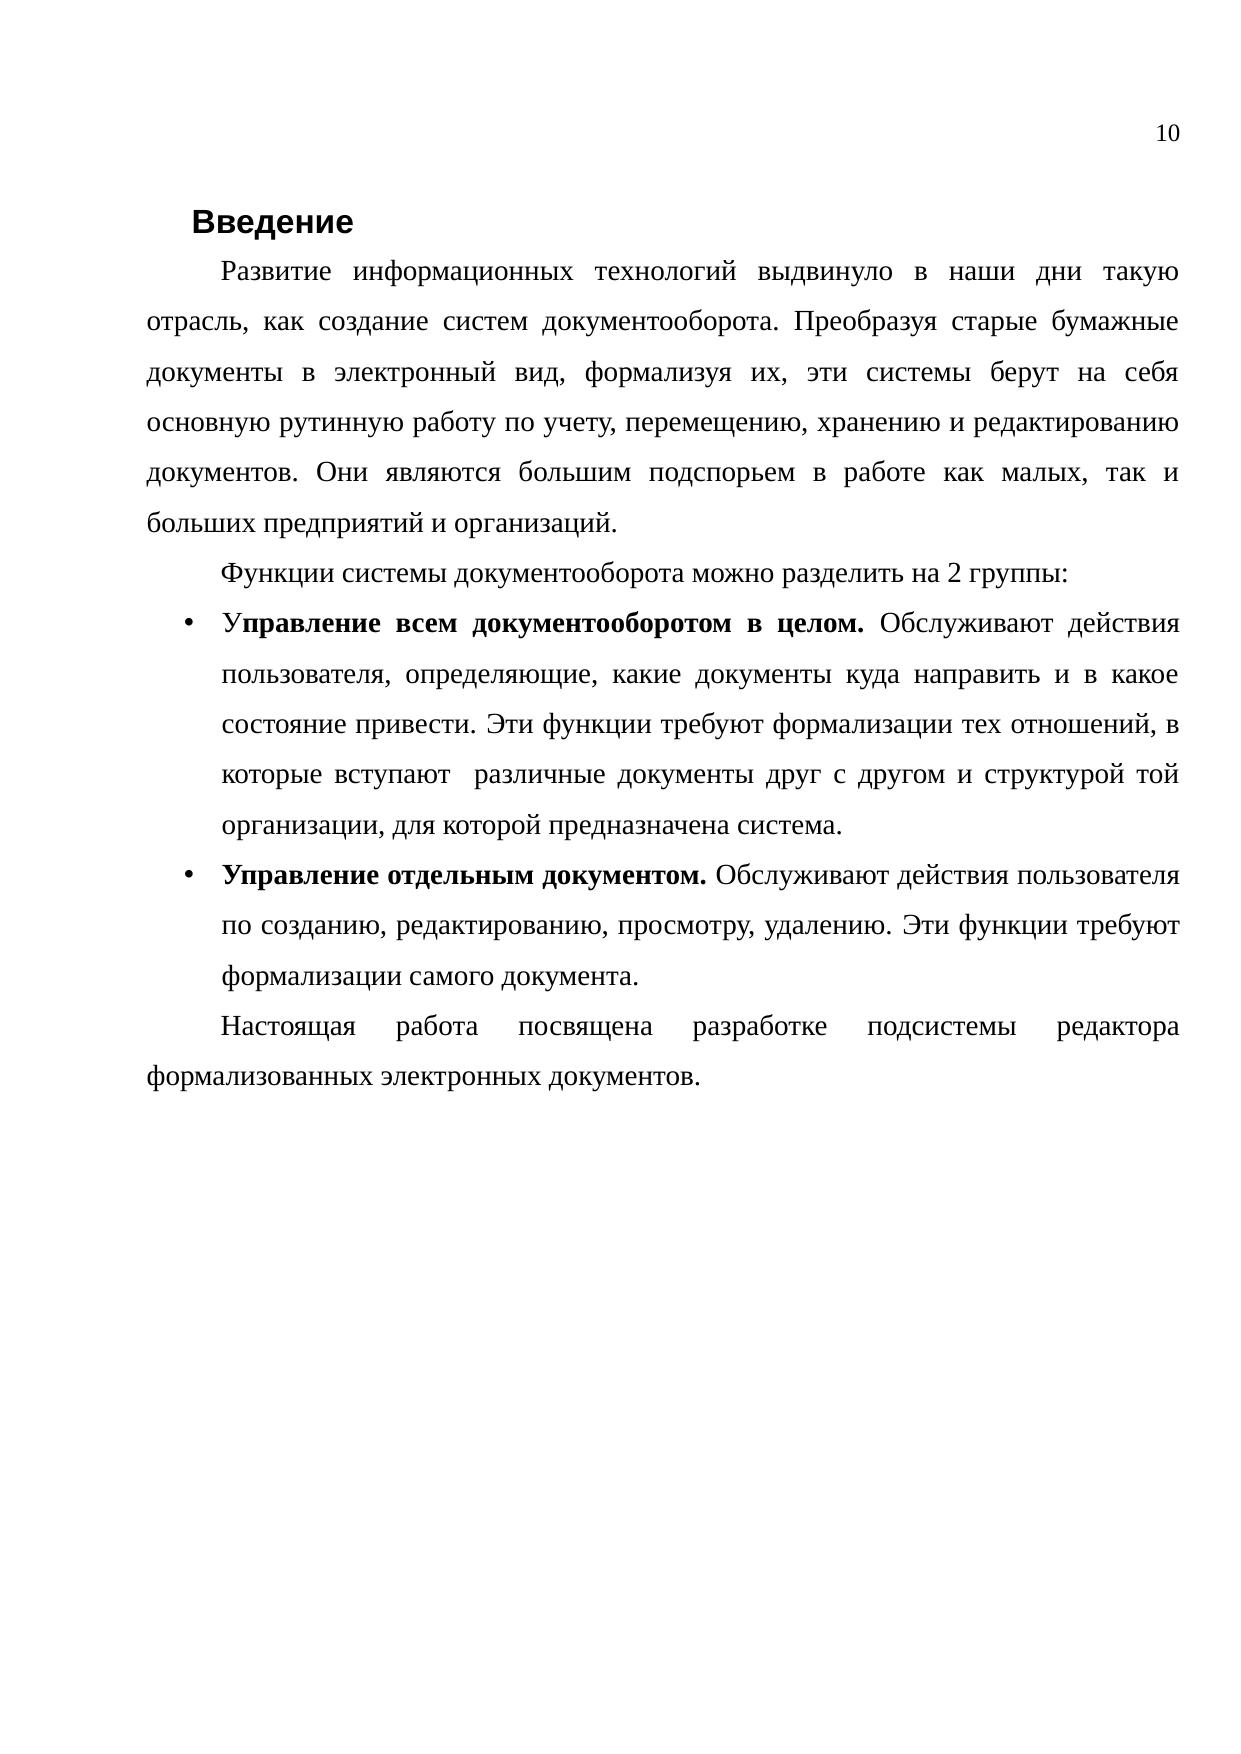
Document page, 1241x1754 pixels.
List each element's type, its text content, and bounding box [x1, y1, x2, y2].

text Настоящая работа посвящена разработке подсистемы редактора формализованных электронных документов. [146, 1008, 1180, 1092]
subtitle Введение [146, 202, 1180, 241]
list Управление отдельным документом. Обслуживают действия пользователя по созданию, редактированию, просмотру, удалению. Эти функции требуют формализации самого документа. [184, 857, 1180, 991]
text Функции системы документооборота можно разделить на 2 группы: [146, 555, 1180, 589]
list Управление всем документооборотом в целом. Обслуживают действия пользователя, определяющие, какие документы куда направить и в какое состояние привести. Эти функции требуют формализации тех отношений, в которые вступают различные документы друг с другом и структурой той организации, для которой предназначена система. [184, 605, 1180, 840]
text Развитие информационных технологий выдвинуло в наши дни такую отрасль, как создание систем документооборота. Преобразуя старые бумажные документы в электронный вид, формализуя их, эти системы берут на себя основную рутинную работу по учету, перемещению, хранению и редактированию документов. Они являются большим подспорьем в работе как малых, так и больших предприятий и организаций. [146, 253, 1180, 538]
